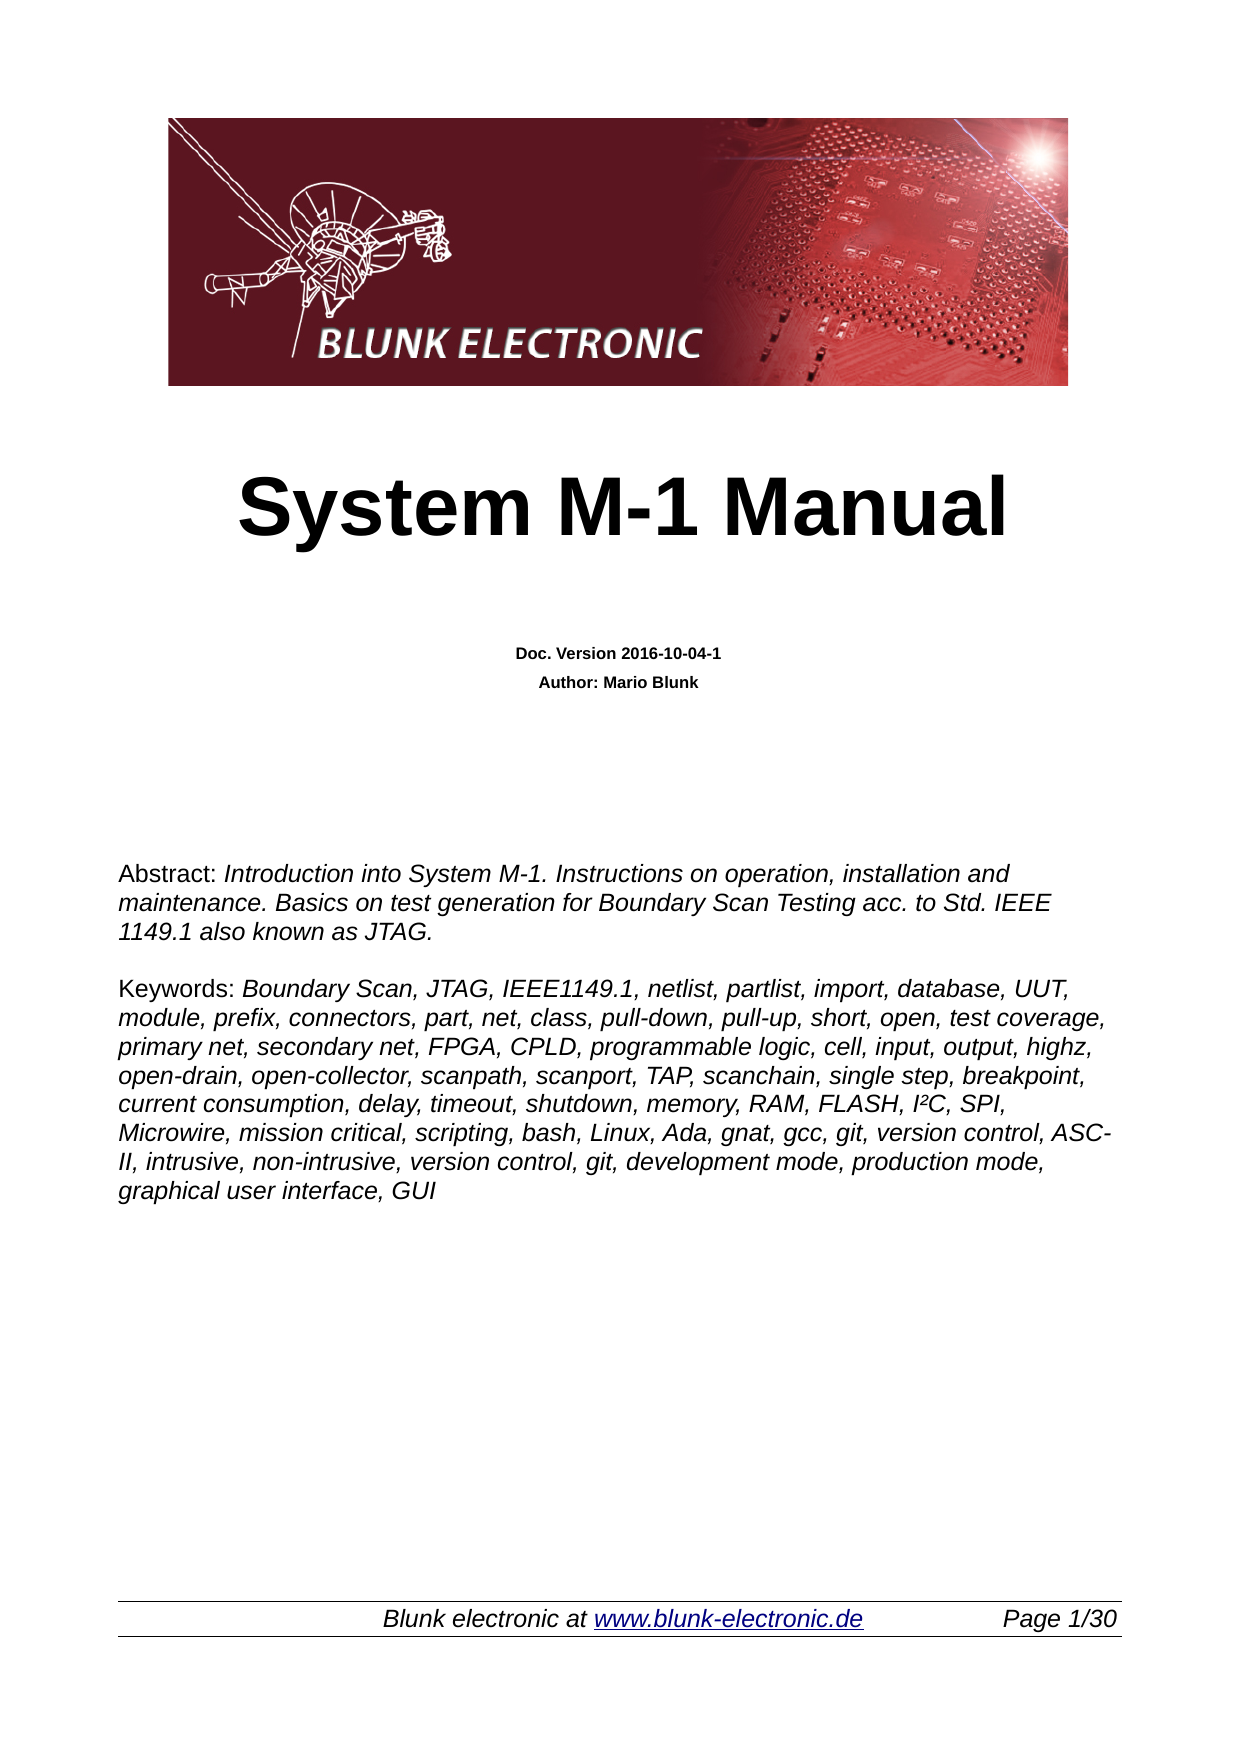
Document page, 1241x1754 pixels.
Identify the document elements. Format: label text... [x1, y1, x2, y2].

table_header [1069, 118, 1122, 457]
table_header [118, 118, 167, 457]
table_header [168, 386, 1069, 457]
picture [168, 118, 1069, 386]
text Abstract: Introduction into System M-1. Instructions on operation, installation and maintenance. Basics on test generation for Boundary Scan Testing acc. to Std. IEEE 1149.1 also known as JTAG. [118, 859, 1122, 946]
text Keywords: Boundary Scan, JTAG, IEEE1149.1, netlist, partlist, import, database, UUT, module, prefix, connectors, part, net, class, pull-down, pull-up, short, open, test coverage, primary net, secondary net, FPGA, CPLD, programmable logic, cell, input, output, highz, open-drain, open-collector, scanpath, scanport, TAP, scanchain, single step, breakpoint, current consumption, delay, timeout, shutdown, memory, RAM, FLASH, I²C, SPI, Microwire, mission critical, scripting, bash, Linux, Ada, gnat, gcc, git, version control, ASC-II, intrusive, non-intrusive, version control, git, development mode, production mode, graphical user interface, GUI [118, 974, 1122, 1204]
table_cell [1069, 457, 1122, 692]
table_cell System M-1 Manual Doc. Version 2016-10-04-1 Author: Mario Blunk [168, 457, 1069, 692]
table_cell [118, 457, 167, 692]
